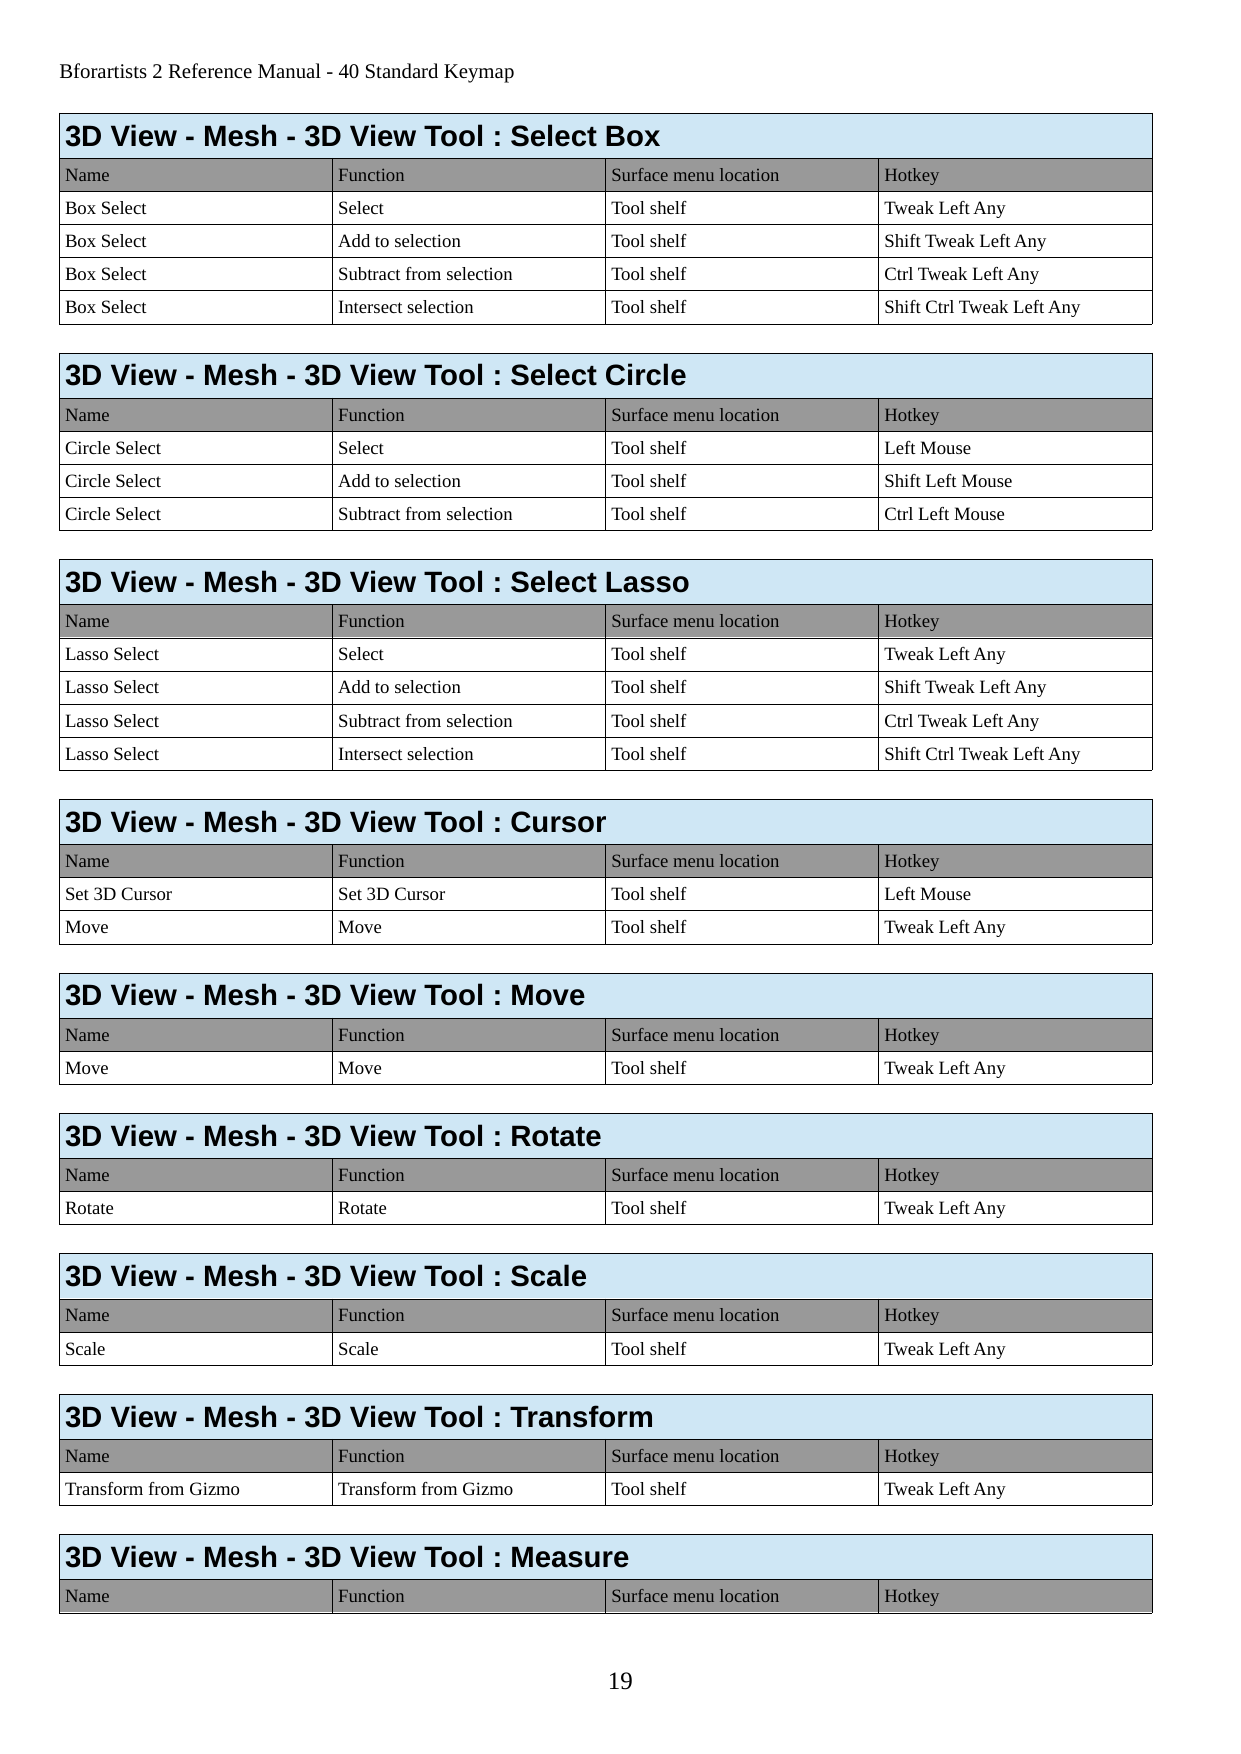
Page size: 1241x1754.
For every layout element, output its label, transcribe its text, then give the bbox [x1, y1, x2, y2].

table_cell Scale [333, 1333, 605, 1365]
table_cell Ctrl Tweak Left Any [879, 258, 1152, 290]
table_cell Shift Tweak Left Any [879, 672, 1152, 704]
table_cell Tweak Left Any [879, 639, 1152, 671]
table_cell Tool shelf [606, 1473, 878, 1505]
table_cell Function [333, 1440, 605, 1472]
table_cell Function [333, 159, 605, 191]
table_cell Lasso Select [60, 639, 332, 671]
table_cell Rotate [333, 1192, 605, 1224]
table_cell Function [333, 1159, 605, 1191]
table_cell Transform from Gizmo [60, 1473, 332, 1505]
table_cell Surface menu location [606, 1019, 878, 1051]
table_cell Ctrl Left Mouse [879, 498, 1152, 530]
table_cell Add to selection [333, 672, 605, 704]
table_cell Lasso Select [60, 705, 332, 737]
table_cell Surface menu location [606, 1300, 878, 1332]
table_cell Tweak Left Any [879, 911, 1152, 943]
table_cell Hotkey [879, 1300, 1152, 1332]
table_cell Tool shelf [606, 911, 878, 943]
table_cell Circle Select [60, 432, 332, 464]
table_cell Tweak Left Any [879, 192, 1152, 224]
table_cell Name [60, 1159, 332, 1191]
table_cell Name [60, 845, 332, 877]
table_header 3D View - Mesh - 3D View Tool : Measure [60, 1535, 1152, 1579]
table_cell Box Select [60, 258, 332, 290]
table_cell Hotkey [879, 1440, 1152, 1472]
table_cell Box Select [60, 225, 332, 257]
table_cell Select [333, 432, 605, 464]
table_cell Hotkey [879, 845, 1152, 877]
table_cell Hotkey [879, 399, 1152, 431]
table_cell Circle Select [60, 465, 332, 497]
table_cell Tweak Left Any [879, 1192, 1152, 1224]
table_cell Lasso Select [60, 672, 332, 704]
table_cell Tool shelf [606, 498, 878, 530]
table_header 3D View - Mesh - 3D View Tool : Select Circle [60, 354, 1152, 398]
table_cell Scale [60, 1333, 332, 1365]
table_cell Tool shelf [606, 432, 878, 464]
table_cell Name [60, 159, 332, 191]
table_cell Tool shelf [606, 878, 878, 910]
table_header 3D View - Mesh - 3D View Tool : Transform [60, 1395, 1152, 1439]
table_cell Add to selection [333, 225, 605, 257]
table_cell Shift Ctrl Tweak Left Any [879, 291, 1152, 323]
table_cell Hotkey [879, 159, 1152, 191]
table_cell Function [333, 845, 605, 877]
table_cell Move [333, 1052, 605, 1084]
table_cell Function [333, 1019, 605, 1051]
table_cell Function [333, 399, 605, 431]
table_cell Tool shelf [606, 225, 878, 257]
table_cell Tool shelf [606, 1052, 878, 1084]
table_header 3D View - Mesh - 3D View Tool : Select Box [60, 114, 1152, 158]
table_cell Function [333, 1300, 605, 1332]
table_header 3D View - Mesh - 3D View Tool : Cursor [60, 800, 1152, 844]
table_cell Tool shelf [606, 258, 878, 290]
table_cell Select [333, 192, 605, 224]
table_cell Name [60, 1440, 332, 1472]
table_header 3D View - Mesh - 3D View Tool : Select Lasso [60, 560, 1152, 604]
table_cell Tool shelf [606, 465, 878, 497]
table_cell Tool shelf [606, 291, 878, 323]
table_cell Tool shelf [606, 672, 878, 704]
table_cell Surface menu location [606, 1159, 878, 1191]
table_cell Shift Left Mouse [879, 465, 1152, 497]
table_header 3D View - Mesh - 3D View Tool : Move [60, 974, 1152, 1018]
table_cell Left Mouse [879, 432, 1152, 464]
table_cell Rotate [60, 1192, 332, 1224]
table_cell Hotkey [879, 1159, 1152, 1191]
table_cell Lasso Select [60, 738, 332, 770]
table_cell Surface menu location [606, 605, 878, 637]
table_cell Set 3D Cursor [333, 878, 605, 910]
table_cell Name [60, 1300, 332, 1332]
table_cell Shift Tweak Left Any [879, 225, 1152, 257]
table_cell Tool shelf [606, 192, 878, 224]
table_cell Hotkey [879, 1019, 1152, 1051]
table_cell Select [333, 639, 605, 671]
table_cell Tweak Left Any [879, 1333, 1152, 1365]
table_cell Surface menu location [606, 845, 878, 877]
table_cell Name [60, 399, 332, 431]
table_header 3D View - Mesh - 3D View Tool : Scale [60, 1254, 1152, 1298]
table_cell Surface menu location [606, 399, 878, 431]
table_cell Ctrl Tweak Left Any [879, 705, 1152, 737]
table_cell Hotkey [879, 605, 1152, 637]
table_cell Move [60, 1052, 332, 1084]
table_cell Surface menu location [606, 159, 878, 191]
table_cell Function [333, 605, 605, 637]
table_cell Hotkey [879, 1580, 1152, 1612]
table_cell Surface menu location [606, 1580, 878, 1612]
table_cell Circle Select [60, 498, 332, 530]
table_cell Move [333, 911, 605, 943]
table_cell Name [60, 1580, 332, 1612]
table_cell Set 3D Cursor [60, 878, 332, 910]
table_cell Intersect selection [333, 738, 605, 770]
table_cell Tool shelf [606, 738, 878, 770]
table_cell Move [60, 911, 332, 943]
table_cell Intersect selection [333, 291, 605, 323]
table_cell Subtract from selection [333, 498, 605, 530]
table_header 3D View - Mesh - 3D View Tool : Rotate [60, 1114, 1152, 1158]
table_cell Function [333, 1580, 605, 1612]
table_cell Tool shelf [606, 1192, 878, 1224]
table_cell Shift Ctrl Tweak Left Any [879, 738, 1152, 770]
table_cell Tool shelf [606, 639, 878, 671]
table_cell Tweak Left Any [879, 1052, 1152, 1084]
table_cell Name [60, 1019, 332, 1051]
table_cell Tool shelf [606, 1333, 878, 1365]
table_cell Tweak Left Any [879, 1473, 1152, 1505]
table_cell Transform from Gizmo [333, 1473, 605, 1505]
table_cell Left Mouse [879, 878, 1152, 910]
table_cell Tool shelf [606, 705, 878, 737]
table_cell Box Select [60, 192, 332, 224]
table_cell Subtract from selection [333, 258, 605, 290]
table_cell Surface menu location [606, 1440, 878, 1472]
table_cell Subtract from selection [333, 705, 605, 737]
table_cell Name [60, 605, 332, 637]
table_cell Box Select [60, 291, 332, 323]
table_cell Add to selection [333, 465, 605, 497]
